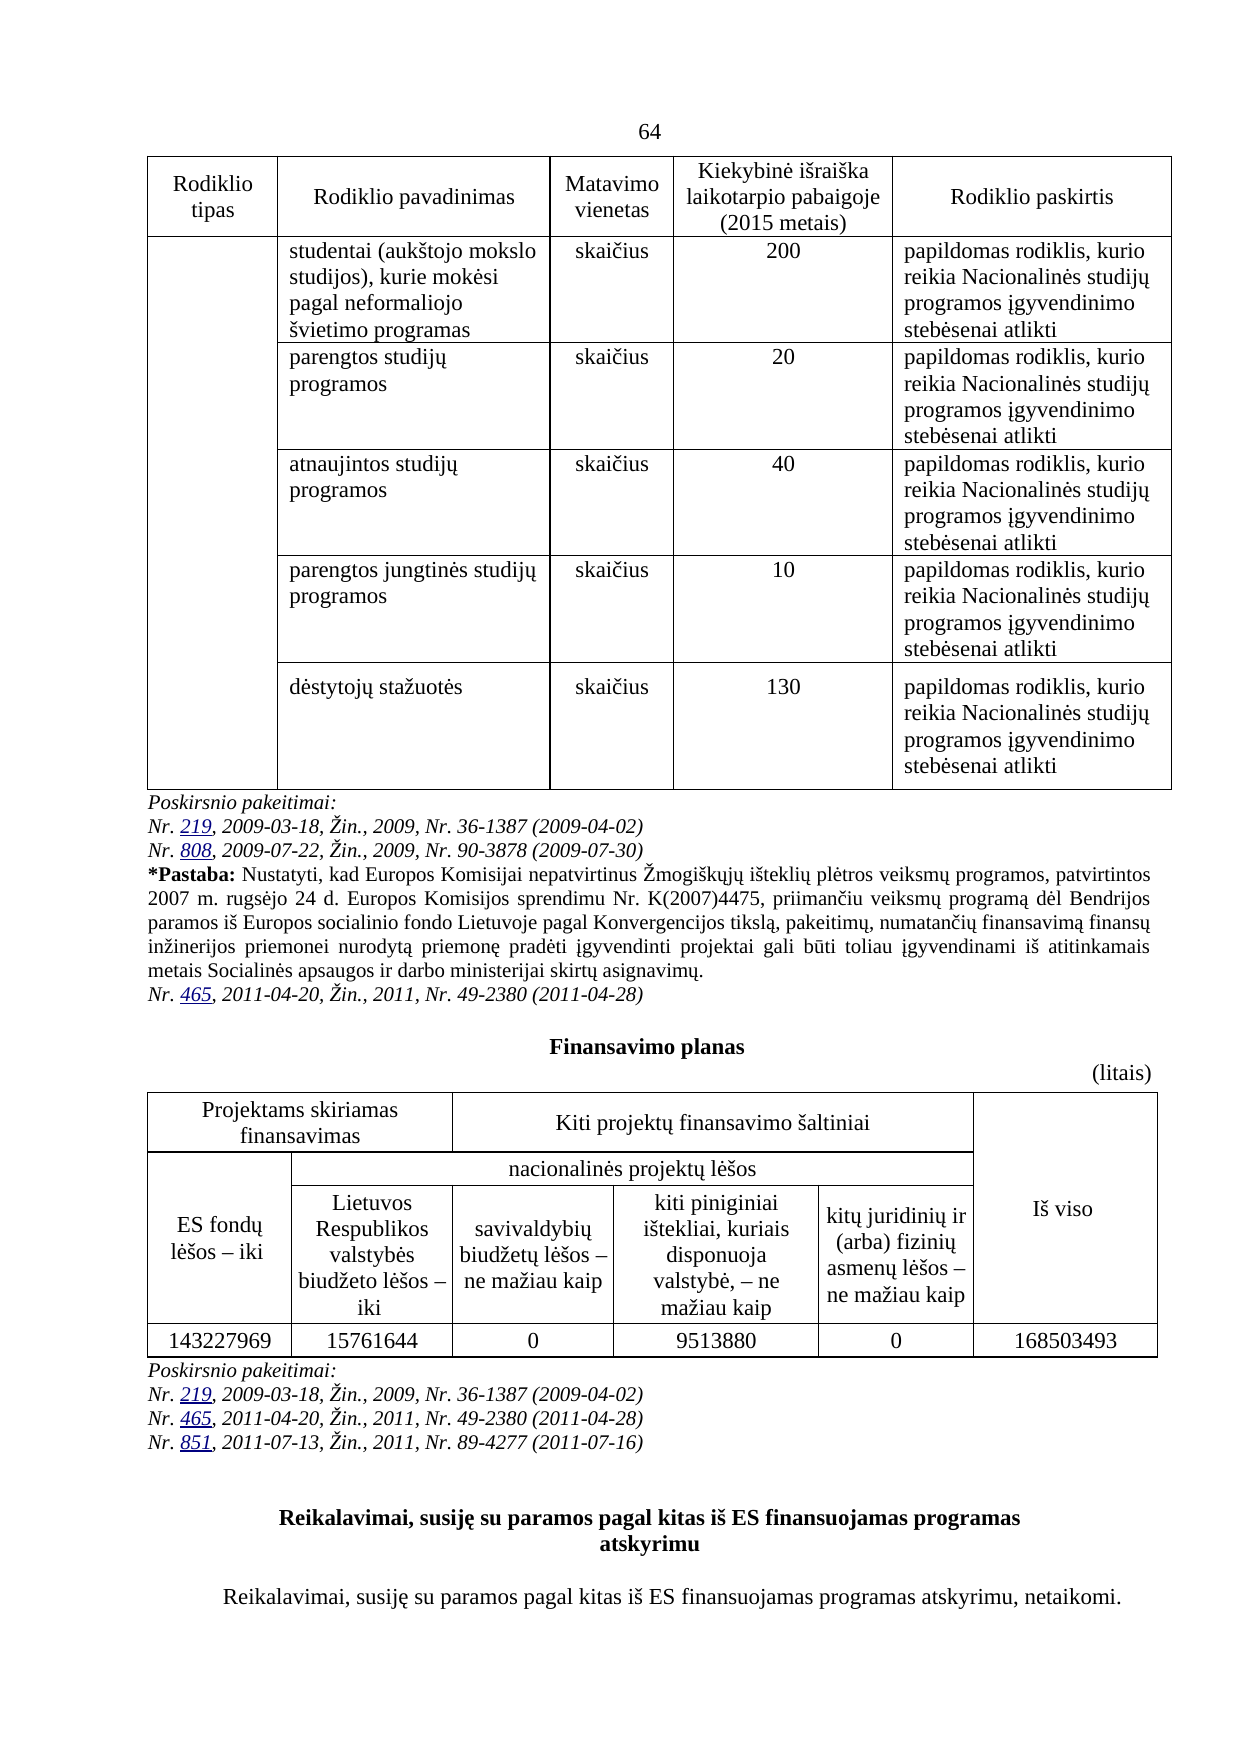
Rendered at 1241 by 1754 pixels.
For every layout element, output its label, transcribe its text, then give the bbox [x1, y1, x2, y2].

table_cell kitų juridinių ir (arba) fizinių asmenų lėšos – ne mažiau kaip [819, 1186, 973, 1323]
table_cell 130 [674, 663, 892, 789]
table_header Rodiklio tipas [148, 157, 277, 236]
text Reikalavimai, susiję su paramos pagal kitas iš ES finansuojamas programas atskyrimu, netaikomi. [148, 1583, 1152, 1609]
text *Pastaba: Nustatyti, kad Europos Komisijai nepatvirtinus Žmogiškųjų išteklių plėtros veiksmų programos, patvirtintos 2007 m. rugsėjo 24 d. Europos Komisijos sprendimu Nr. K(2007)4475, priimančiu veiksmų programą dėl Bendrijos paramos iš Europos socialinio fondo Lietuvoje pagal Konvergencijos tikslą, pakeitimų, numatančių finansavimą finansų inžinerijos priemonei nurodytą priemonę pradėti įgyvendinti projektai gali būti toliau įgyvendinami iš atitinkamais metais Socialinės apsaugos ir darbo ministerijai skirtų asignavimų. [148, 862, 1152, 982]
table_cell 40 [674, 450, 892, 555]
table_cell skaičius [551, 343, 673, 449]
table_cell nacionalinės projektų lėšos [292, 1153, 973, 1184]
table_cell 9513880 [614, 1324, 818, 1356]
table_header Matavimo vienetas [551, 157, 673, 236]
text Finansavimo planas [148, 1033, 1152, 1059]
table_header Projektams skiriamas finansavimas [148, 1093, 452, 1151]
table_cell 10 [674, 556, 892, 662]
table_cell papildomas rodiklis, kurio reikia Nacionalinės studijų programos įgyvendinimo stebėsenai atlikti [893, 450, 1171, 555]
table_cell kiti piniginiai ištekliai, kuriais disponuoja valstybė, – ne mažiau kaip [614, 1186, 818, 1323]
table_cell 0 [819, 1324, 973, 1356]
table_cell [148, 237, 277, 789]
table_cell skaičius [551, 237, 673, 342]
table_header Iš viso [974, 1093, 1157, 1323]
text Reikalavimai, susiję su paramos pagal kitas iš ES finansuojamas programas atskyrimu [148, 1504, 1152, 1557]
text (litais) [148, 1059, 1152, 1086]
text Nr. 465, 2011-04-20, Žin., 2011, Nr. 49-2380 (2011-04-28) [148, 982, 1152, 1006]
table_header Kiekybinė išraiška laikotarpio pabaigoje (2015 metais) [674, 157, 892, 236]
text Nr. 851, 2011-07-13, Žin., 2011, Nr. 89-4277 (2011-07-16) [148, 1430, 1152, 1454]
table_cell papildomas rodiklis, kurio reikia Nacionalinės studijų programos įgyvendinimo stebėsenai atlikti [893, 663, 1171, 789]
table_cell papildomas rodiklis, kurio reikia Nacionalinės studijų programos įgyvendinimo stebėsenai atlikti [893, 237, 1171, 342]
table_cell parengtos jungtinės studijų programos [278, 556, 549, 662]
table_cell papildomas rodiklis, kurio reikia Nacionalinės studijų programos įgyvendinimo stebėsenai atlikti [893, 343, 1171, 449]
table_cell skaičius [551, 450, 673, 555]
table_cell parengtos studijų programos [278, 343, 549, 449]
text Nr. 219, 2009-03-18, Žin., 2009, Nr. 36-1387 (2009-04-02) [148, 1382, 1152, 1406]
table_cell atnaujintos studijų programos [278, 450, 549, 555]
table_cell studentai (aukštojo mokslo studijos), kurie mokėsi pagal neformaliojo švietimo programas [278, 237, 549, 342]
table_cell skaičius [551, 663, 673, 789]
table_cell papildomas rodiklis, kurio reikia Nacionalinės studijų programos įgyvendinimo stebėsenai atlikti [893, 556, 1171, 662]
table_header Rodiklio pavadinimas [278, 157, 549, 236]
table_cell Lietuvos Respublikos valstybės biudžeto lėšos – iki [292, 1186, 452, 1323]
table_cell skaičius [551, 556, 673, 662]
table_cell 143227969 [148, 1324, 291, 1356]
table_cell 20 [674, 343, 892, 449]
table_cell ES fondų lėšos – iki [148, 1153, 291, 1323]
table_header Kiti projektų finansavimo šaltiniai [453, 1093, 973, 1151]
table_cell savivaldybių biudžetų lėšos – ne mažiau kaip [453, 1186, 613, 1323]
table_cell 15761644 [292, 1324, 452, 1356]
table_cell 200 [674, 237, 892, 342]
text Poskirsnio pakeitimai: [148, 790, 1152, 814]
table_cell 168503493 [974, 1324, 1157, 1356]
table_header Rodiklio paskirtis [893, 157, 1171, 236]
text Poskirsnio pakeitimai: [148, 1358, 1152, 1382]
table_cell 0 [453, 1324, 613, 1356]
text Nr. 808, 2009-07-22, Žin., 2009, Nr. 90-3878 (2009-07-30) [148, 838, 1152, 862]
text Nr. 465, 2011-04-20, Žin., 2011, Nr. 49-2380 (2011-04-28) [148, 1406, 1152, 1430]
text Nr. 219, 2009-03-18, Žin., 2009, Nr. 36-1387 (2009-04-02) [148, 814, 1152, 838]
table_cell dėstytojų stažuotės [278, 663, 549, 789]
